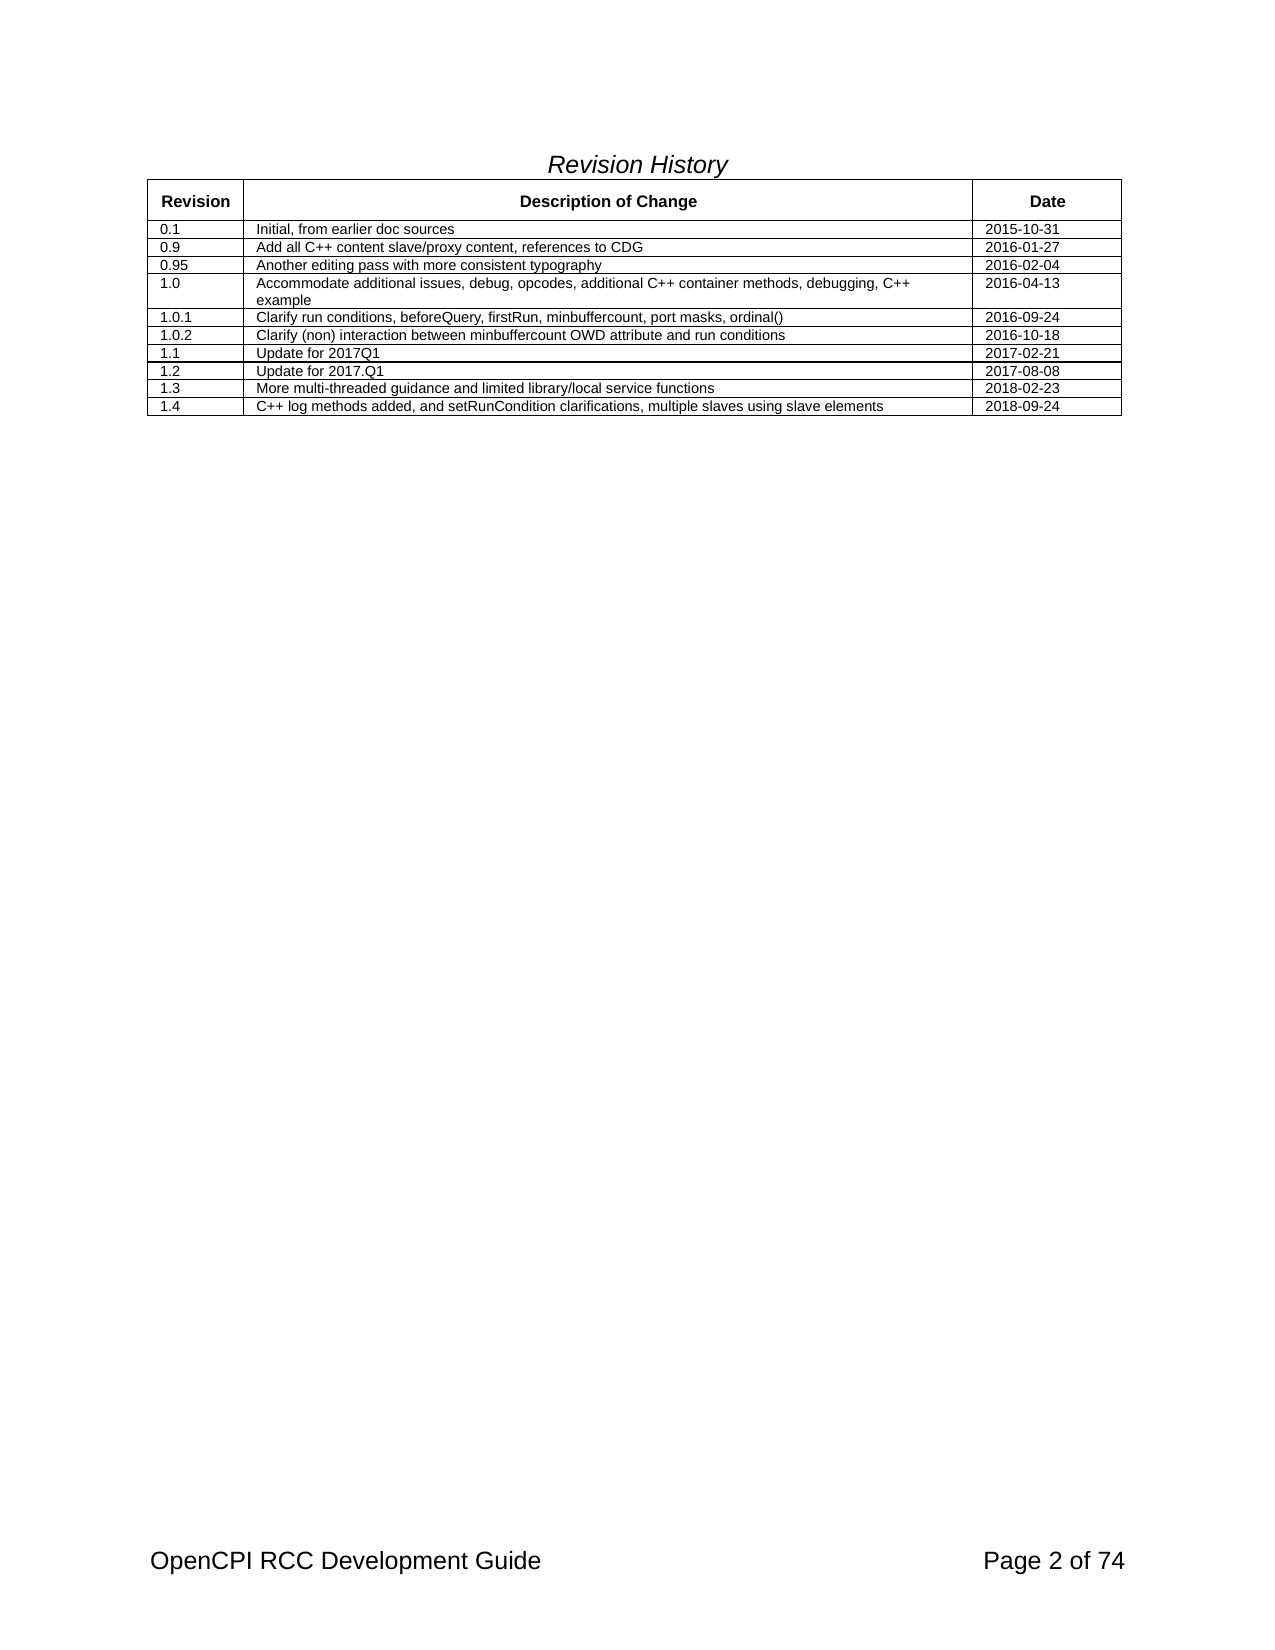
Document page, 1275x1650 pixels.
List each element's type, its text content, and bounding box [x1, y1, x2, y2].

table_cell 0.9 [148, 239, 243, 256]
table_cell 2016-01-27 [973, 239, 1121, 256]
table_header Date [973, 180, 1121, 220]
table_cell Accommodate additional issues, debug, opcodes, additional C++ container methods, debugging, C++ example [244, 274, 972, 308]
table_cell Initial, from earlier doc sources [244, 221, 972, 238]
table_cell 1.4 [148, 398, 243, 415]
table_cell 0.1 [148, 221, 243, 238]
table_cell 1.0.2 [148, 327, 243, 343]
table_cell 1.2 [148, 363, 243, 379]
table_header Revision [148, 180, 243, 220]
text Revision History [150, 150, 1125, 179]
table_cell 2018-02-23 [973, 380, 1121, 397]
table_cell Clarify (non) interaction between minbuffercount OWD attribute and run conditions [244, 327, 972, 343]
table_cell 2015-10-31 [973, 221, 1121, 238]
table_cell 2016-04-13 [973, 274, 1121, 308]
table_cell Update for 2017.Q1 [244, 363, 972, 379]
table_cell Add all C++ content slave/proxy content, references to CDG [244, 239, 972, 256]
table_cell 2017-08-08 [973, 363, 1121, 379]
table_cell 2016-10-18 [973, 327, 1121, 343]
table_cell 2016-02-04 [973, 257, 1121, 273]
table_cell More multi-threaded guidance and limited library/local service functions [244, 380, 972, 397]
table_cell 0.95 [148, 257, 243, 273]
table_cell 2017-02-21 [973, 345, 1121, 361]
table_cell 1.1 [148, 345, 243, 361]
table_cell 1.3 [148, 380, 243, 397]
table_cell Clarify run conditions, beforeQuery, firstRun, minbuffercount, port masks, ordinal() [244, 309, 972, 326]
table_cell C++ log methods added, and setRunCondition clarifications, multiple slaves using slave elements [244, 398, 972, 415]
table_cell 2018-09-24 [973, 398, 1121, 415]
table_cell 1.0 [148, 274, 243, 308]
table_cell 2016-09-24 [973, 309, 1121, 326]
table_cell Another editing pass with more consistent typography [244, 257, 972, 273]
table_cell 1.0.1 [148, 309, 243, 326]
table_cell Update for 2017Q1 [244, 345, 972, 361]
table_header Description of Change [244, 180, 972, 220]
